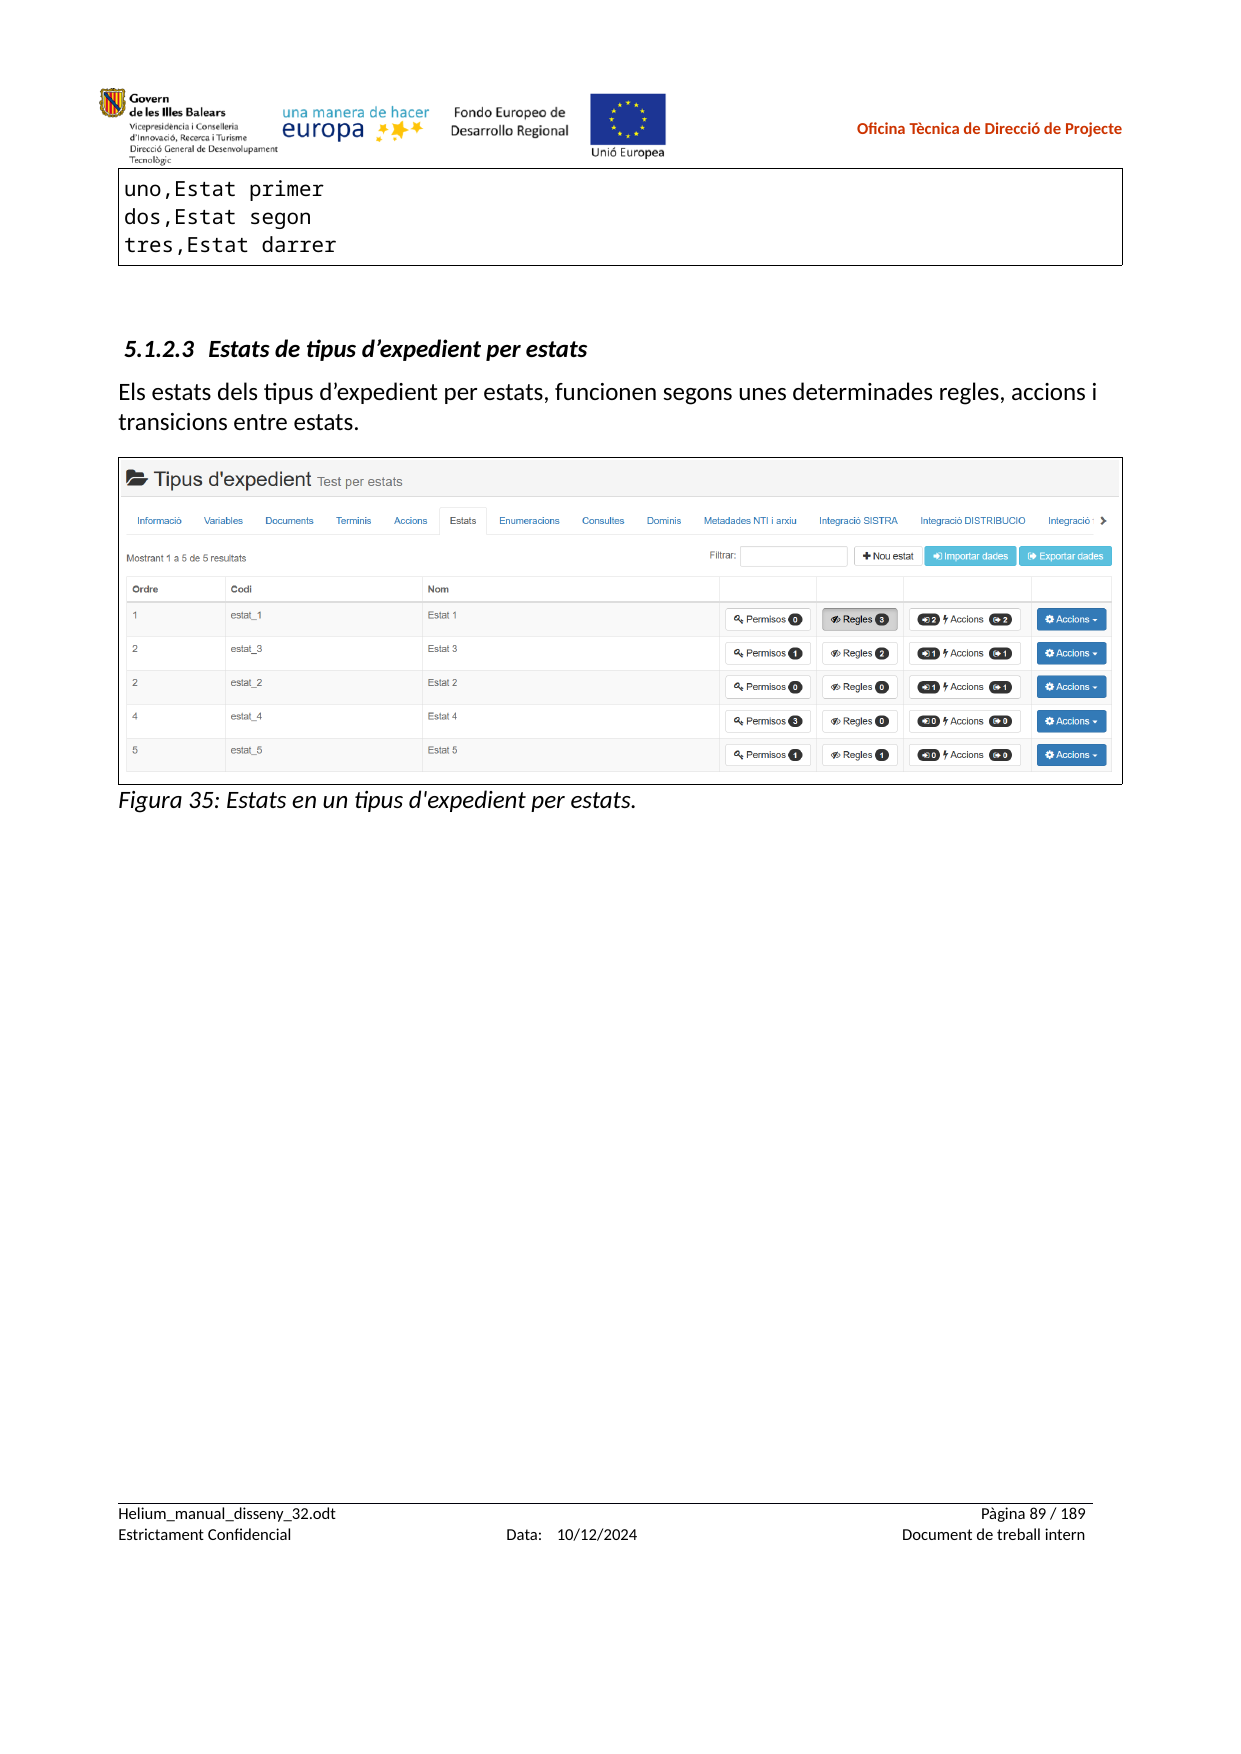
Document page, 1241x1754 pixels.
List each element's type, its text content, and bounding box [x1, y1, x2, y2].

picture [121, 460, 1119, 781]
subtitle Estats de tipus d’expedient per estats [118, 333, 1122, 363]
table_header uno,Estat primer dos,Estat segon tres,Estat darrer [119, 169, 1122, 265]
text Figura 35: Estats en un tipus d'expedient per estats. [118, 785, 1122, 814]
text [119, 458, 1122, 784]
picture [99, 87, 668, 166]
text Els estats dels tipus d’expedient per estats, funcionen segons unes determinades regles, accions i transicions entre estats. [118, 376, 1122, 437]
